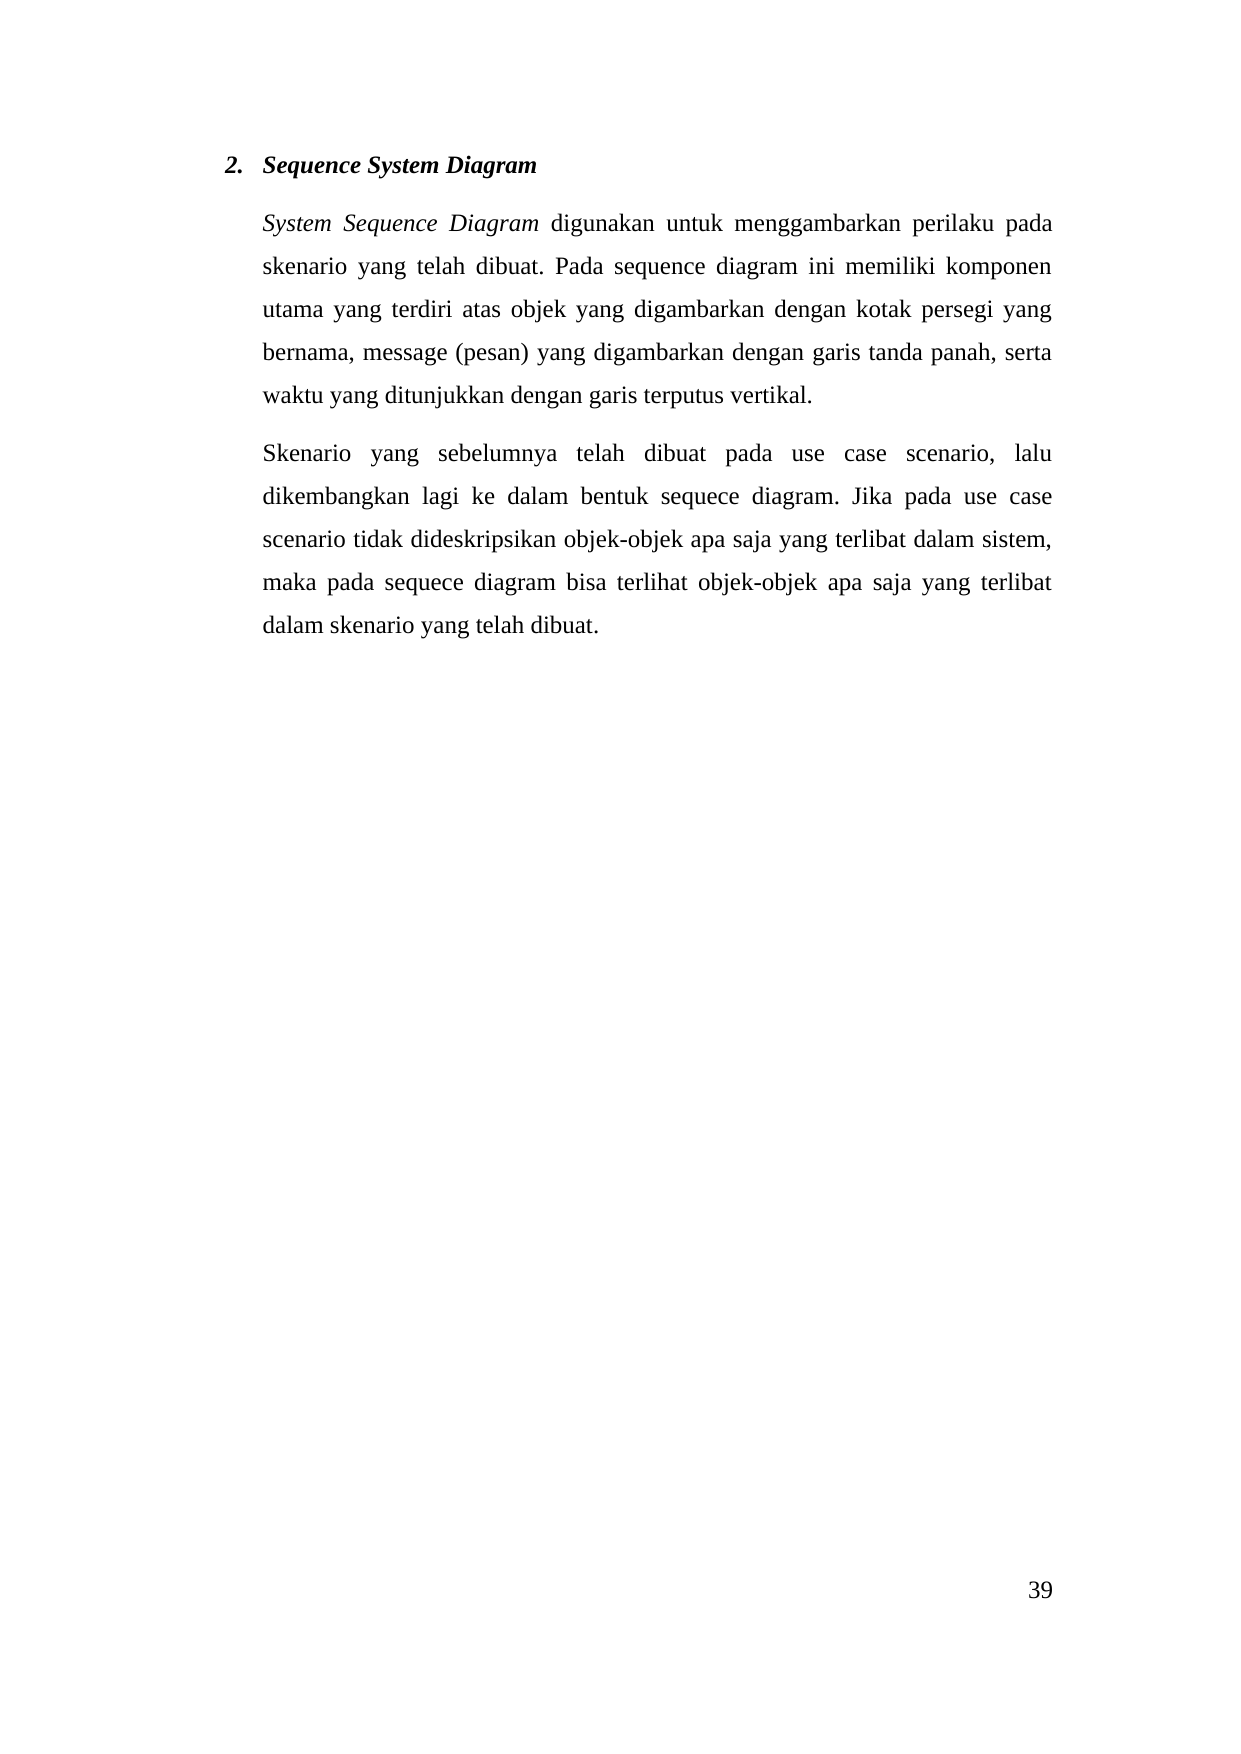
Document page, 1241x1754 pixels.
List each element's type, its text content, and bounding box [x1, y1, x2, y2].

list Skenario yang sebelumnya telah dibuat pada use case scenario, lalu dikembangkan lagi ke dalam bentuk sequece diagram. Jika pada use case scenario tidak dideskripsikan objek-objek apa saja yang terlibat dalam sistem, maka pada sequece diagram bisa terlihat objek-objek apa saja yang terlibat dalam skenario yang telah dibuat. [225, 438, 1053, 639]
list System Sequence Diagram digunakan untuk menggambarkan perilaku pada skenario yang telah dibuat. Pada sequence diagram ini memiliki komponen utama yang terdiri atas objek yang digambarkan dengan kotak persegi yang bernama, message (pesan) yang digambarkan dengan garis tanda panah, serta waktu yang ditunjukkan dengan garis terputus vertikal. [225, 208, 1053, 409]
list Sequence System Diagram [225, 150, 1053, 179]
